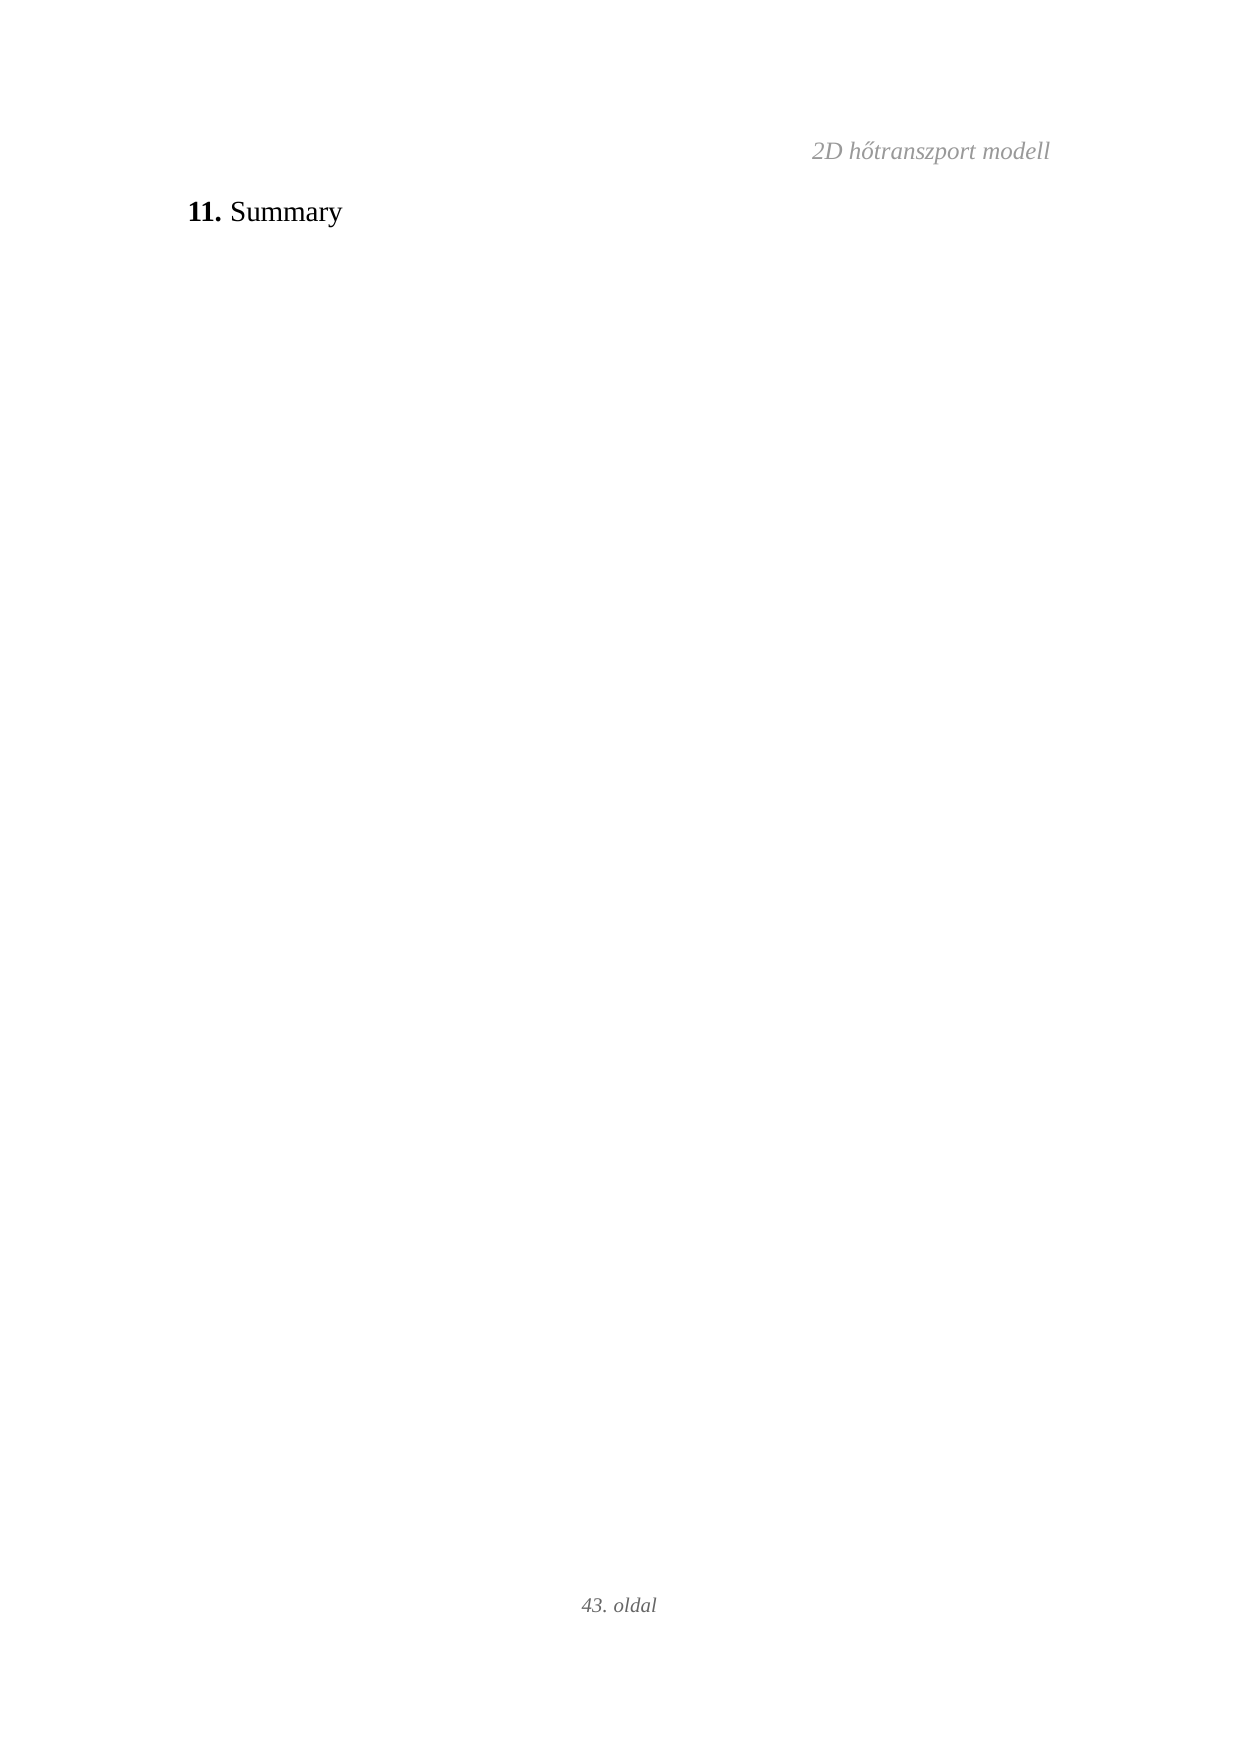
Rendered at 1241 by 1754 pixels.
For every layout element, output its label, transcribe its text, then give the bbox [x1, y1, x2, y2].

subtitle Summary [187, 194, 1053, 228]
